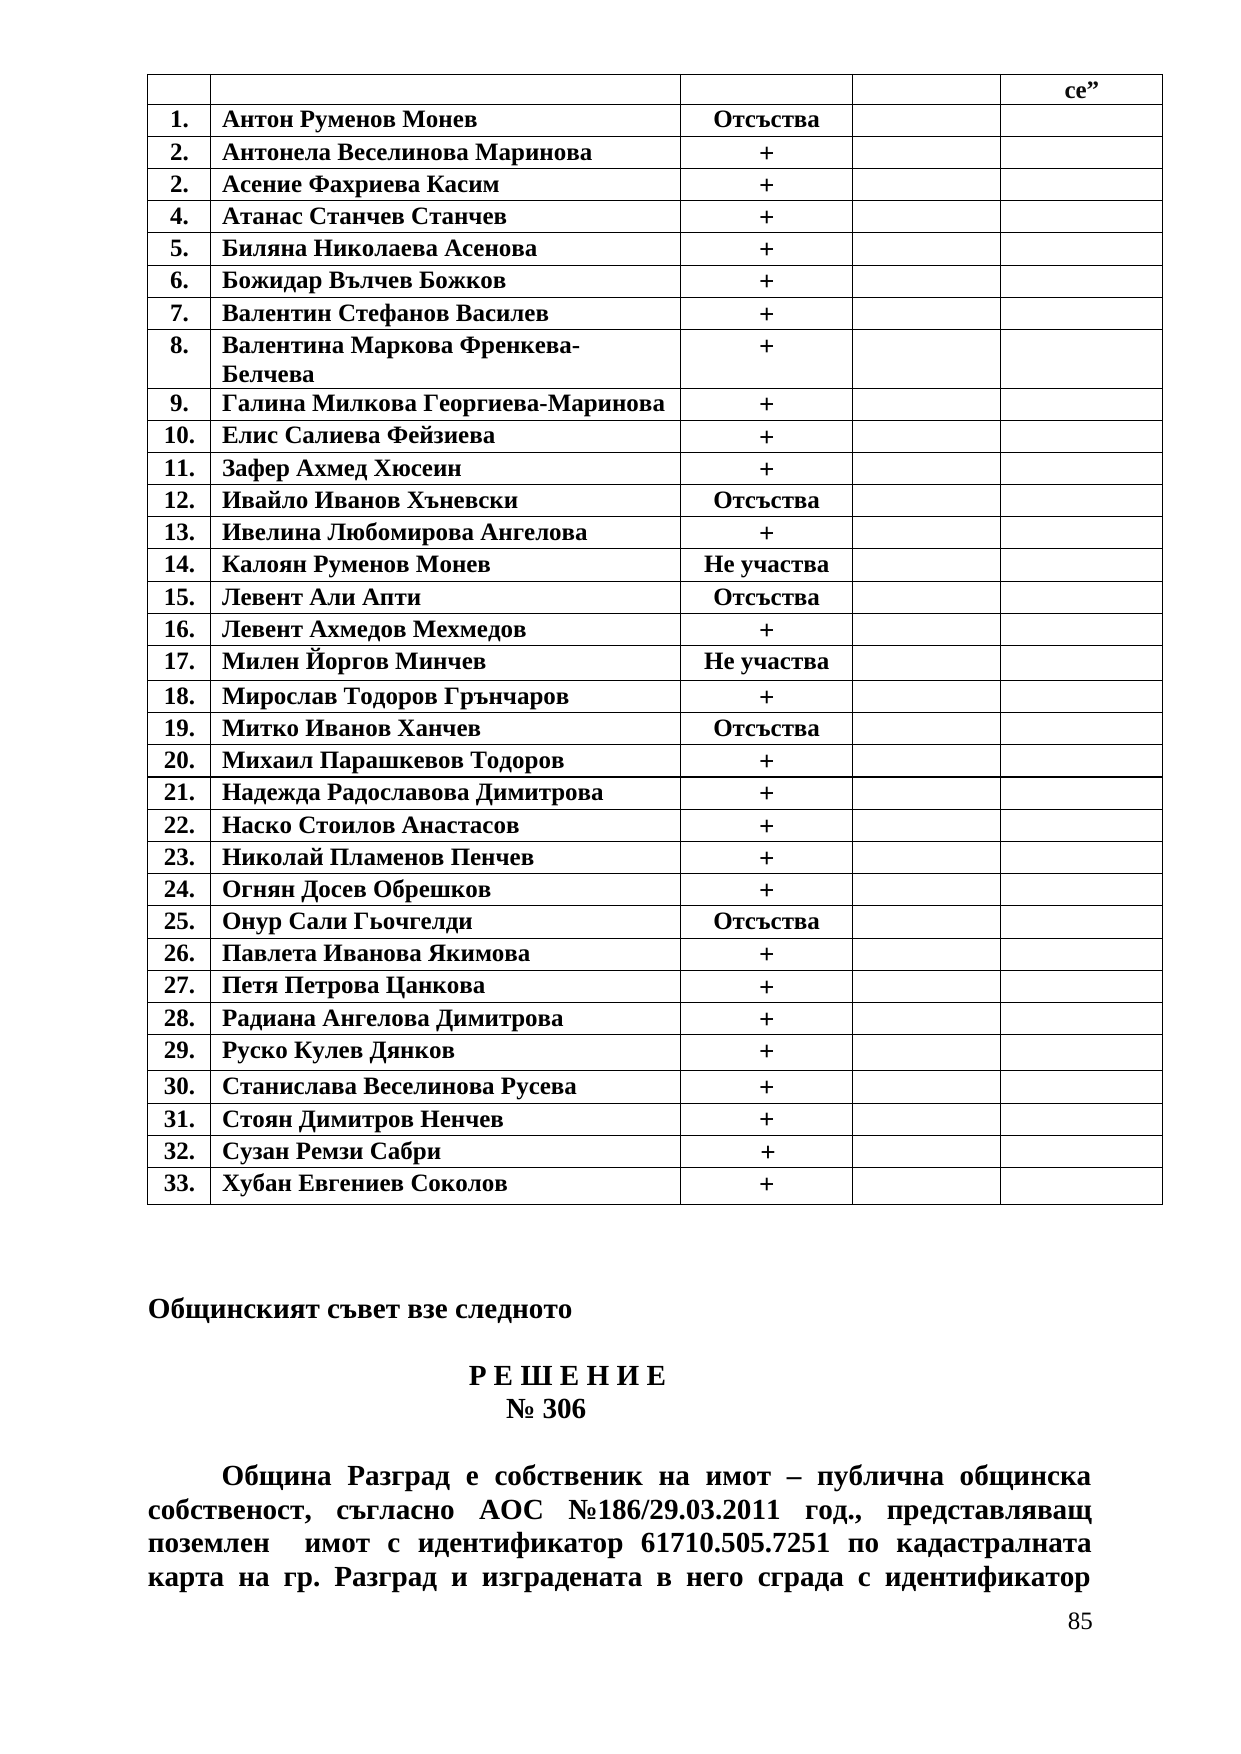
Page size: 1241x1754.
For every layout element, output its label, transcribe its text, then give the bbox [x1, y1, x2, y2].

table_cell + [681, 298, 852, 329]
table_cell Левент Али Апти [211, 582, 680, 613]
table_cell Ивайло Иванов Хъневски [211, 485, 680, 516]
table_cell [1001, 549, 1162, 581]
table_cell Отсъства [681, 105, 852, 136]
table_cell Сузан Ремзи Сабри [211, 1136, 680, 1167]
table_cell [853, 681, 1000, 712]
table_cell Павлета Иванова Якимова [211, 939, 680, 969]
table_cell 10. [148, 421, 210, 452]
table_cell Божидар Вълчев Божков [211, 266, 680, 297]
table_cell + [681, 842, 852, 873]
table_cell [1001, 939, 1162, 969]
table_cell 30. [148, 1071, 210, 1103]
table_cell + [681, 421, 852, 452]
table_cell Ивелина Любомирова Ангелова [211, 517, 680, 548]
table_cell + [681, 681, 852, 712]
table_cell [853, 745, 1000, 776]
table_cell [1001, 681, 1162, 712]
table_cell [853, 201, 1000, 232]
table_cell + [681, 201, 852, 232]
table_cell Калоян Руменов Монев [211, 549, 680, 581]
table_cell [1001, 421, 1162, 452]
table_cell Валентина Маркова Френкева-Белчева [211, 330, 680, 387]
table_header [853, 75, 1000, 103]
table_cell 26. [148, 939, 210, 969]
table_cell [1001, 1136, 1162, 1167]
table_cell + [681, 517, 852, 548]
table_cell [853, 1136, 1000, 1167]
table_cell 9. [148, 389, 210, 419]
table_cell [1001, 1035, 1162, 1070]
subtitle Общинският съвет взе следното [148, 1291, 1093, 1324]
table_cell 32. [148, 1136, 210, 1167]
table_cell [853, 971, 1000, 1002]
table_cell Митко Иванов Ханчев [211, 713, 680, 744]
table_cell Михаил Парашкевов Тодоров [211, 745, 680, 776]
table_cell + [681, 1136, 852, 1167]
table_cell [853, 646, 1000, 680]
table_cell + [681, 939, 852, 969]
table_cell [1001, 842, 1162, 873]
table_cell 29. [148, 1035, 210, 1070]
table_cell [1001, 517, 1162, 548]
table_header се” [1001, 75, 1162, 103]
table_cell [1001, 266, 1162, 297]
table_cell Отсъства [681, 582, 852, 613]
table_cell [1001, 713, 1162, 744]
table_cell 33. [148, 1168, 210, 1203]
table_cell [1001, 1071, 1162, 1103]
table_cell [1001, 1168, 1162, 1203]
table_cell [1001, 614, 1162, 645]
table_cell [853, 1035, 1000, 1070]
table_cell 20. [148, 745, 210, 776]
table_cell [853, 169, 1000, 200]
table_cell [853, 453, 1000, 484]
table_cell + [681, 453, 852, 484]
table_cell [853, 137, 1000, 168]
table_cell 21. [148, 778, 210, 809]
table_cell [1001, 874, 1162, 905]
table_cell [1001, 233, 1162, 264]
table_cell 13. [148, 517, 210, 548]
table_cell 5. [148, 233, 210, 264]
table_cell 1. [148, 105, 210, 136]
table_cell 6. [148, 266, 210, 297]
table_cell Антон Руменов Монев [211, 105, 680, 136]
table_cell [853, 233, 1000, 264]
table_cell + [681, 266, 852, 297]
table_cell + [681, 169, 852, 200]
table_cell [853, 517, 1000, 548]
table_cell [1001, 778, 1162, 809]
table_cell 23. [148, 842, 210, 873]
table_cell 8. [148, 330, 210, 387]
table_cell Атанас Станчев Станчев [211, 201, 680, 232]
table_cell + [681, 1003, 852, 1034]
table_cell Надежда Радославова Димитрова [211, 778, 680, 809]
table_cell Валентин Стефанов Василев [211, 298, 680, 329]
table_cell [853, 582, 1000, 613]
table_cell Милен Йоргов Минчев [211, 646, 680, 680]
table_cell [1001, 582, 1162, 613]
table_cell + [681, 778, 852, 809]
table_cell 12. [148, 485, 210, 516]
table_cell 25. [148, 906, 210, 937]
table_cell 11. [148, 453, 210, 484]
table_cell + [681, 330, 852, 387]
table_cell Асение Фахриева Касим [211, 169, 680, 200]
table_cell Руско Кулев Дянков [211, 1035, 680, 1070]
table_cell 24. [148, 874, 210, 905]
table_cell + [681, 745, 852, 776]
table_cell 15. [148, 582, 210, 613]
table_cell + [681, 971, 852, 1002]
table_cell [853, 906, 1000, 937]
table_cell Не участва [681, 549, 852, 581]
table_cell [1001, 906, 1162, 937]
table_cell Хубан Евгениев Соколов [211, 1168, 680, 1203]
table_cell [1001, 810, 1162, 841]
table_cell 22. [148, 810, 210, 841]
table_cell [1001, 298, 1162, 329]
table_cell Левент Ахмедов Мехмедов [211, 614, 680, 645]
table_cell 2. [148, 169, 210, 200]
table_cell [853, 1003, 1000, 1034]
table_cell + [681, 1035, 852, 1070]
table_cell 28. [148, 1003, 210, 1034]
table_cell [853, 485, 1000, 516]
table_cell [1001, 1104, 1162, 1135]
table_cell [853, 105, 1000, 136]
table_cell [853, 1071, 1000, 1103]
table_cell 31. [148, 1104, 210, 1135]
table_header [681, 75, 852, 103]
table_cell Не участва [681, 646, 852, 680]
table_cell [853, 1104, 1000, 1135]
table_cell Отсъства [681, 713, 852, 744]
table_cell [853, 614, 1000, 645]
table_cell 7. [148, 298, 210, 329]
table_cell + [681, 1071, 852, 1103]
table_cell [853, 842, 1000, 873]
table_cell [1001, 201, 1162, 232]
table_cell Стоян Димитров Ненчев [211, 1104, 680, 1135]
table_cell [853, 874, 1000, 905]
table_cell 16. [148, 614, 210, 645]
table_cell Наско Стоилов Анастасов [211, 810, 680, 841]
table_cell [1001, 745, 1162, 776]
table_cell Мирослав Тодоров Грънчаров [211, 681, 680, 712]
table_cell Станислава Веселинова Русева [211, 1071, 680, 1103]
table_cell [853, 810, 1000, 841]
table_cell 27. [148, 971, 210, 1002]
table_cell + [681, 1168, 852, 1203]
table_cell 4. [148, 201, 210, 232]
table_header [211, 75, 680, 103]
table_cell [853, 298, 1000, 329]
table_cell [1001, 169, 1162, 200]
table_cell Радиана Ангелова Димитрова [211, 1003, 680, 1034]
table_cell Антонела Веселинова Маринова [211, 137, 680, 168]
table_cell [853, 389, 1000, 419]
table_cell Биляна Николаева Асенова [211, 233, 680, 264]
table_header [148, 75, 210, 103]
table_cell Онур Сали Гьочгелди [211, 906, 680, 937]
table_cell + [681, 389, 852, 419]
table_cell Николай Пламенов Пенчев [211, 842, 680, 873]
table_cell 18. [148, 681, 210, 712]
table_cell Зафер Ахмед Хюсеин [211, 453, 680, 484]
table_cell 19. [148, 713, 210, 744]
table_cell + [681, 614, 852, 645]
table_cell [853, 330, 1000, 387]
table_cell [1001, 971, 1162, 1002]
table_cell [1001, 485, 1162, 516]
table_cell + [681, 233, 852, 264]
table_cell [1001, 137, 1162, 168]
table_cell + [681, 874, 852, 905]
text № 306 [148, 1391, 1093, 1425]
table_cell [853, 266, 1000, 297]
table_cell Отсъства [681, 906, 852, 937]
table_cell Отсъства [681, 485, 852, 516]
table_cell 14. [148, 549, 210, 581]
table_cell [1001, 389, 1162, 419]
table_cell [853, 778, 1000, 809]
table_cell [853, 549, 1000, 581]
table_cell Галина Милкова Георгиева-Маринова [211, 389, 680, 419]
table_cell Елис Салиева Фейзиева [211, 421, 680, 452]
table_cell Петя Петрова Цанкова [211, 971, 680, 1002]
table_cell [853, 713, 1000, 744]
table_cell [1001, 105, 1162, 136]
table_cell Огнян Досев Обрешков [211, 874, 680, 905]
table_cell [1001, 453, 1162, 484]
table_cell + [681, 1104, 852, 1135]
table_cell + [681, 810, 852, 841]
table_cell [1001, 1003, 1162, 1034]
table_cell [1001, 646, 1162, 680]
table_cell [853, 939, 1000, 969]
table_cell 2. [148, 137, 210, 168]
table_cell 17. [148, 646, 210, 680]
table_cell [853, 421, 1000, 452]
table_cell + [681, 137, 852, 168]
table_cell [853, 1168, 1000, 1203]
table_cell [1001, 330, 1162, 387]
text Община Разград е собственик на имот – публична общинска собственост, съгласно АОС №186/29.03.2011 год., представляващ поземлен имот с идентификатор 61710.505.7251 по кадастралната карта на гр. Разград и изградената в него сграда с идентификатор [148, 1458, 1093, 1593]
subtitle Р Е Ш Е Н И Е [148, 1358, 1093, 1391]
